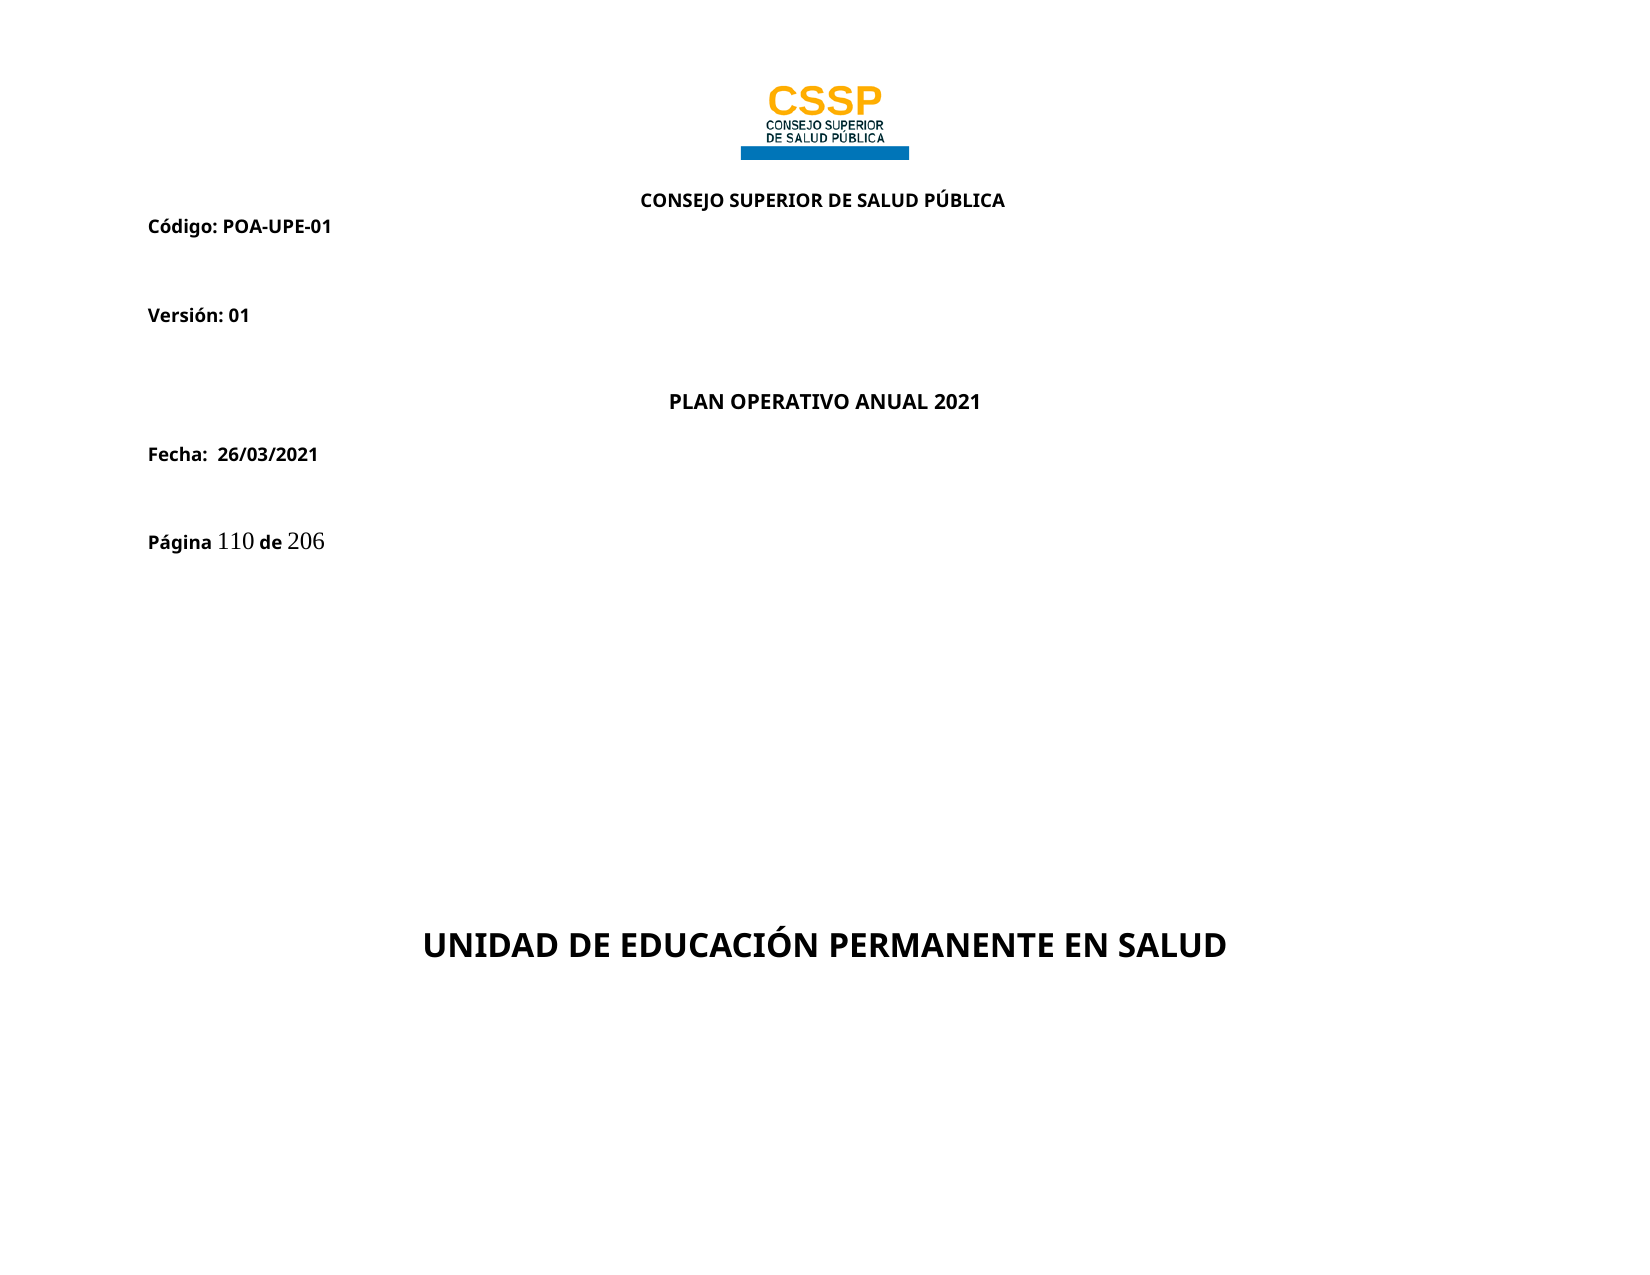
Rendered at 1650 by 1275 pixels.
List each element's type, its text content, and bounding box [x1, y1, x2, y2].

text UNIDAD DE EDUCACIÓN PERMANENTE EN SALUD [148, 922, 1502, 967]
picture [740, 73, 910, 160]
